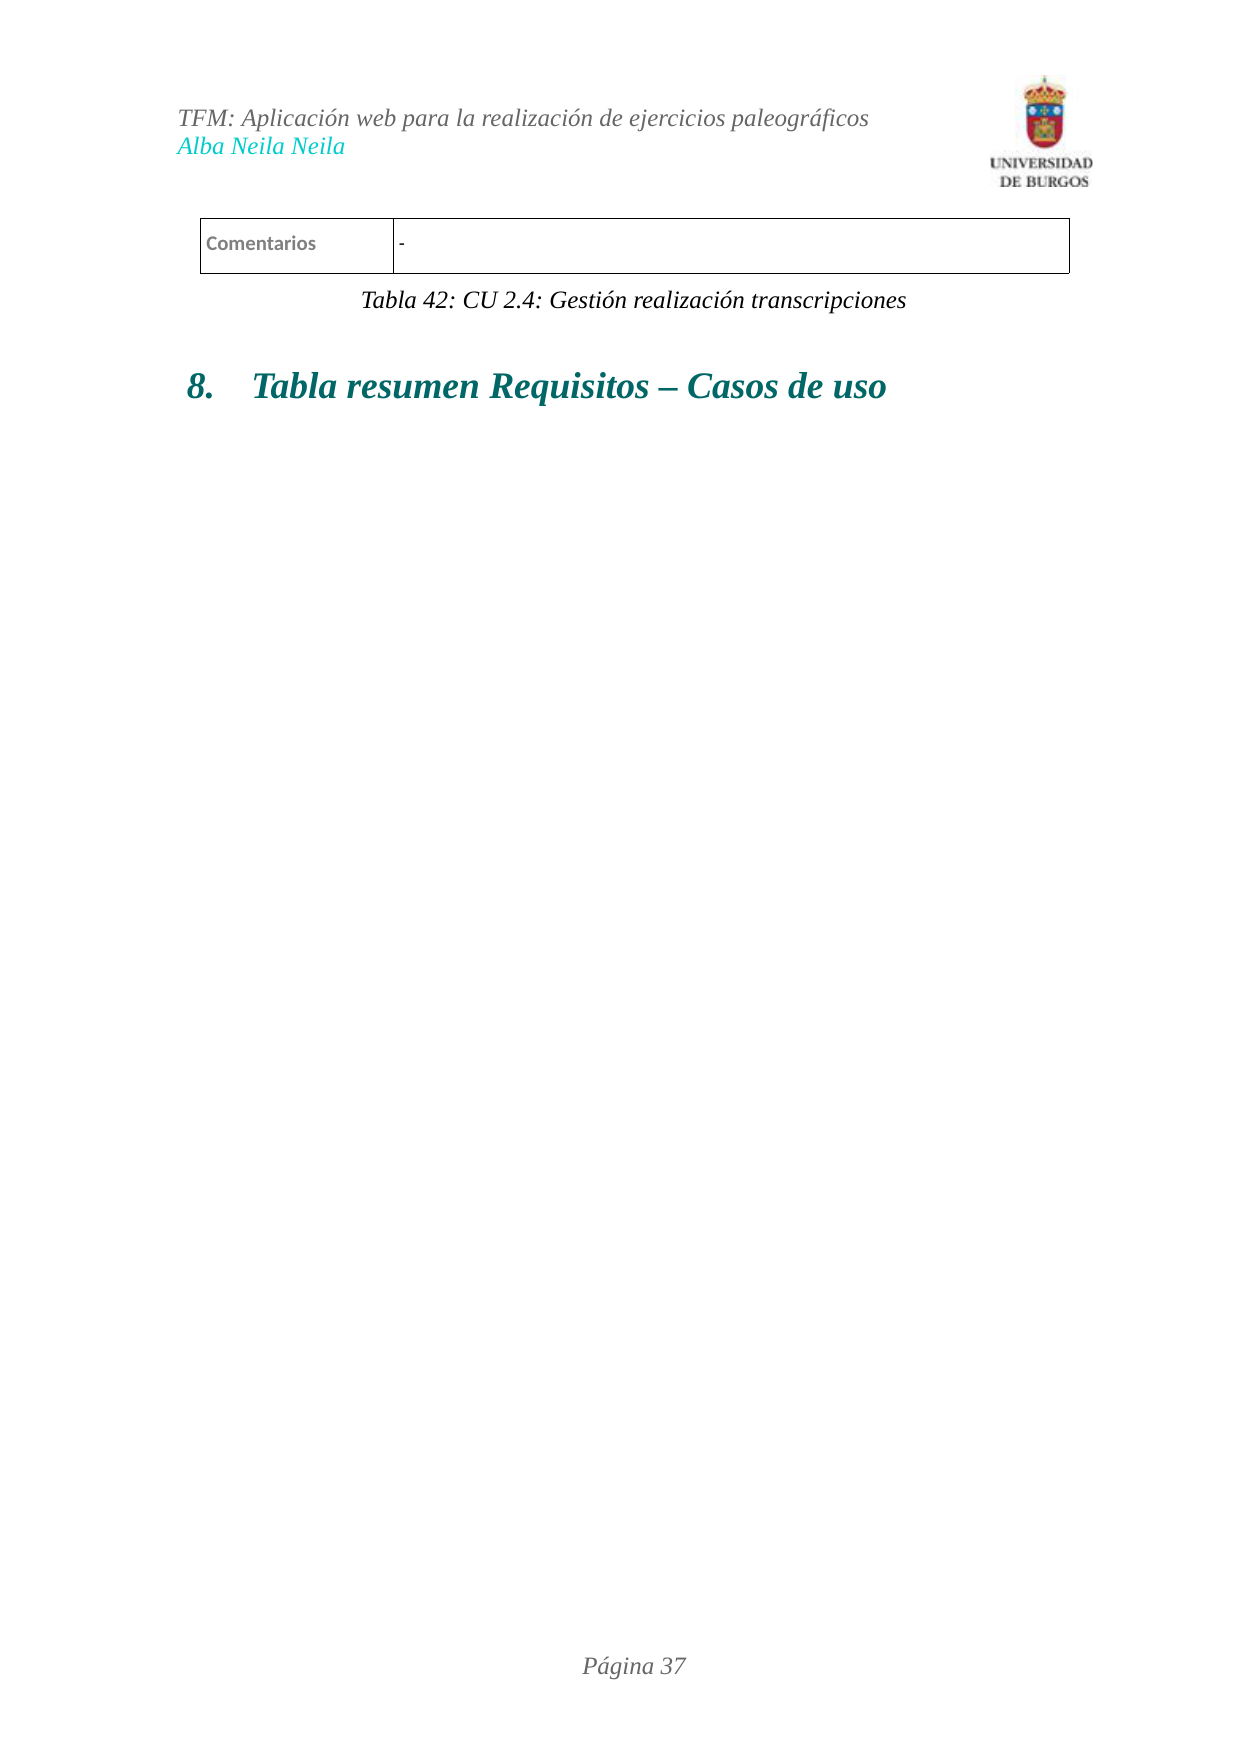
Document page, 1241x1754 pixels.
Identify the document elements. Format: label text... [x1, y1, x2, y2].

picture [990, 75, 1093, 187]
text Tabla 42: CU 2.4: Gestión realización transcripciones [177, 285, 1092, 314]
subtitle Tabla resumen Requisitos – Casos de uso [177, 364, 1092, 407]
table_cell - [394, 219, 1069, 272]
table_cell Comentarios [201, 219, 393, 272]
